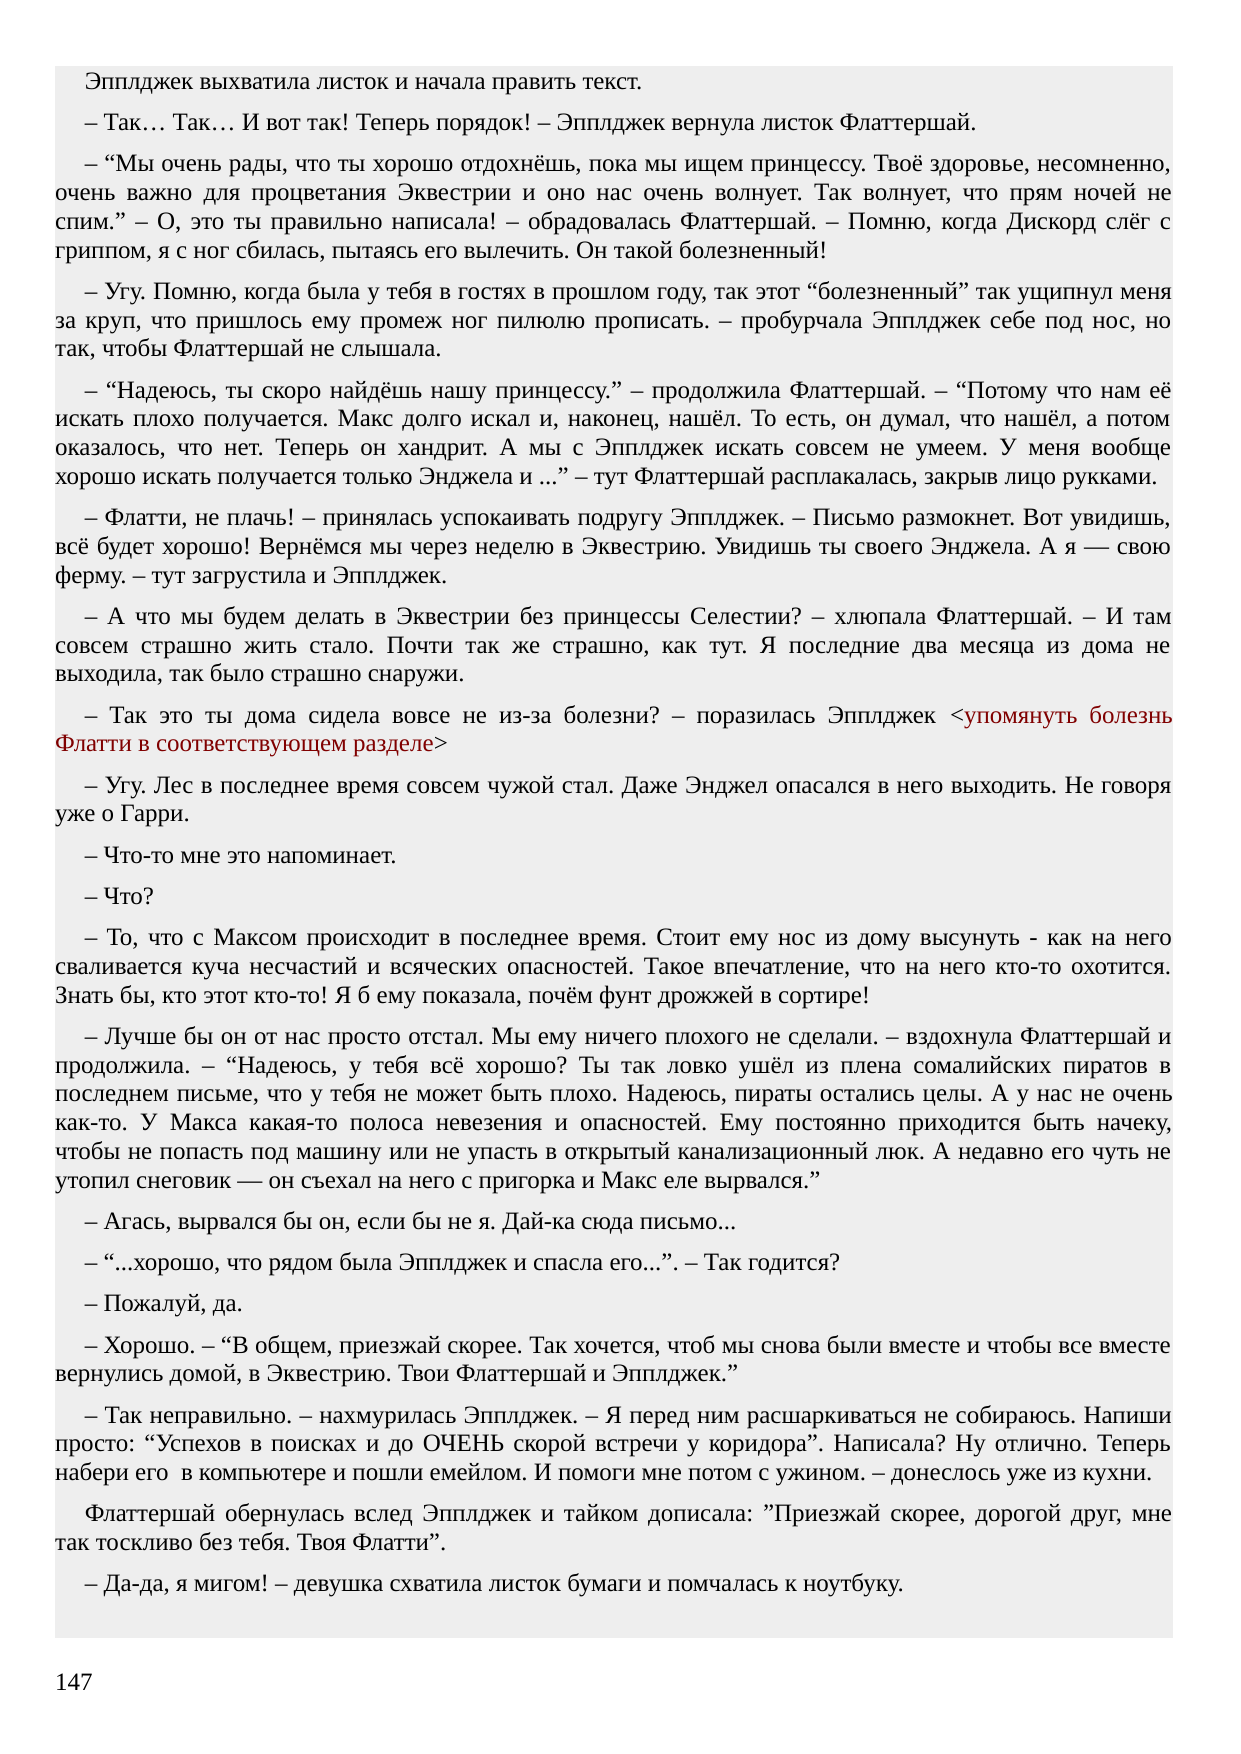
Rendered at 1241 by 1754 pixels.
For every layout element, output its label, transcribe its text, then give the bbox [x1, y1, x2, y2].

text – “...хорошо, что рядом была Эпплджек и спасла его...”. – Так годится? [55, 1247, 1173, 1276]
text – Угу. Помню, когда была у тебя в гостях в прошлом году, так этот “болезненный” так ущипнул меня за круп, что пришлось ему промеж ног пилюлю прописать. – пробурчала Эпплджек себе под нос, но так, чтобы Флаттершай не слышала. [55, 276, 1173, 362]
text – Пожалуй, да. [55, 1288, 1173, 1317]
text – Агась, вырвался бы он, если бы не я. Дай-ка сюда письмо... [55, 1206, 1173, 1235]
text – Флатти, не плачь! – принялась успокаивать подругу Эпплджек. – Письмо размокнет. Вот увидишь, всё будет хорошо! Вернёмся мы через неделю в Эквестрию. Увидишь ты своего Энджела. А я — свою ферму. – тут загрустила и Эпплджек. [55, 502, 1173, 588]
text Флаттершай обернулась вслед Эпплджек и тайком дописала: ”Приезжай скорее, дорогой друг, мне так тоскливо без тебя. Твоя Флатти”. [55, 1498, 1173, 1556]
text – А что мы будем делать в Эквестрии без принцессы Селестии? – хлюпала Флаттершай. – И там совсем страшно жить стало. Почти так же страшно, как тут. Я последние два месяца из дома не выходила, так было страшно снаружи. [55, 601, 1173, 687]
text – Лучше бы он от нас просто отстал. Мы ему ничего плохого не сделали. – вздохнула Флаттершай и продолжила. – “Надеюсь, у тебя всё хорошо? Ты так ловко ушёл из плена сомалийских пиратов в последнем письме, что у тебя не может быть плохо. Надеюсь, пираты остались целы. А у нас не очень как-то. У Макса какая-то полоса невезения и опасностей. Ему постоянно приходится быть начеку, чтобы не попасть под машину или не упасть в открытый канализационный люк. А недавно его чуть не утопил снеговик — он съехал на него с пригорка и Макс еле вырвался.” [55, 1021, 1173, 1193]
text – Так… Так… И вот так! Теперь порядок! – Эпплджек вернула листок Флаттершай. [55, 107, 1173, 136]
text – Да-да, я мигом! – девушка схватила листок бумаги и помчалась к ноутбуку. [55, 1568, 1173, 1597]
text – Что? [55, 881, 1173, 910]
text – Хорошо. – “В общем, приезжай скорее. Так хочется, чтоб мы снова были вместе и чтобы все вместе вернулись домой, в Эквестрию. Твои Флаттершай и Эпплджек.” [55, 1330, 1173, 1387]
text – Что-то мне это напоминает. [55, 840, 1173, 868]
text – То, что с Максом происходит в последнее время. Стоит ему нос из дому высунуть - как на него сваливается куча несчастий и всяческих опасностей. Такое впечатление, что на него кто-то охотится. Знать бы, кто этот кто-то! Я б ему показала, почём фунт дрожжей в сортире! [55, 922, 1173, 1008]
text – “Надеюсь, ты скоро найдёшь нашу принцессу.” – продолжила Флаттершай. – “Потому что нам её искать плохо получается. Макс долго искал и, наконец, нашёл. То есть, он думал, что нашёл, а потом оказалось, что нет. Теперь он хандрит. А мы с Эпплджек искать совсем не умеем. У меня вообще хорошо искать получается только Энджела и ...” – тут Флаттершай расплакалась, закрыв лицо рукками. [55, 375, 1173, 490]
text – Так это ты дома сидела вовсе не из-за болезни? – поразилась Эпплджек <упомянуть болезнь Флатти в соответствующем разделе> [55, 700, 1173, 757]
text – “Мы очень рады, что ты хорошо отдохнёшь, пока мы ищем принцессу. Твоё здоровье, несомненно, очень важно для процветания Эквестрии и оно нас очень волнует. Так волнует, что прям ночей не спим.” – О, это ты правильно написала! – обрадовалась Флаттершай. – Помню, когда Дискорд слёг с гриппом, я с ног сбилась, пытаясь его вылечить. Он такой болезненный! [55, 148, 1173, 263]
text – Так неправильно. – нахмурилась Эпплджек. – Я перед ним расшаркиваться не собираюсь. Напиши просто: “Успехов в поисках и до ОЧЕНЬ скорой встречи у коридора”. Написала? Ну отлично. Теперь набери его в компьютере и пошли емейлом. И помоги мне потом с ужином. – донеслось уже из кухни. [55, 1400, 1173, 1486]
text – Угу. Лес в последнее время совсем чужой стал. Даже Энджел опасался в него выходить. Не говоря уже о Гарри. [55, 770, 1173, 827]
text Эпплджек выхватила листок и начала править текст. [55, 66, 1173, 95]
